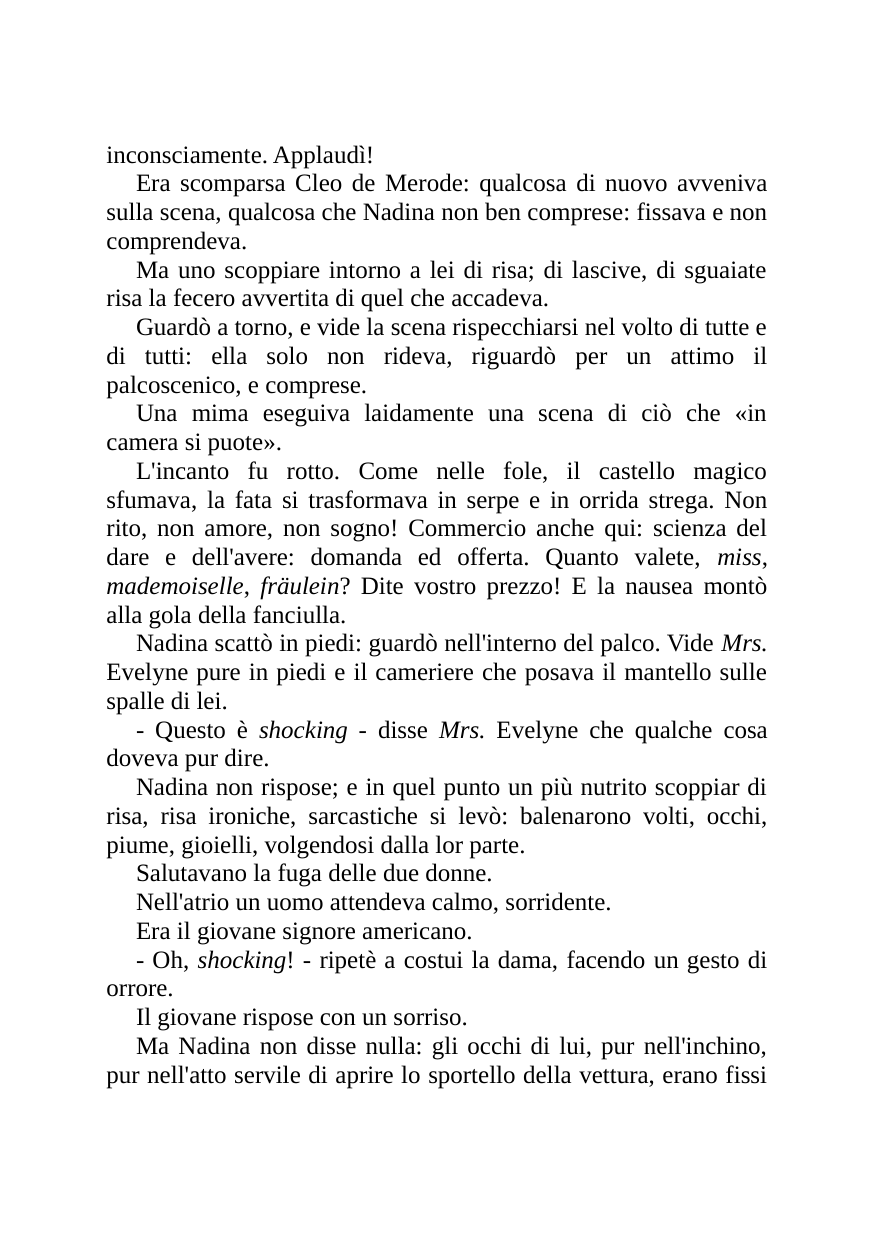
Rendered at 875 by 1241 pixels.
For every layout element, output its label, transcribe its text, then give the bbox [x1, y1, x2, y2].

text Salutavano la fuga delle due donne. [106, 858, 768, 887]
text Il giovane rispose con un sorriso. [106, 1002, 768, 1031]
text Nadina scattò in piedi: guardò nell'interno del palco. Vide Mrs. Evelyne pure in piedi e il cameriere che posava il mantello sulle spalle di lei. [106, 628, 768, 715]
text Ma Nadina non disse nulla: gli occhi di lui, pur nell'inchino, pur nell'atto servile di aprire lo sportello della vettura, erano fissi [106, 1031, 768, 1088]
text Era scomparsa Cleo de Merode: qualcosa di nuovo avveniva sulla scena, qualcosa che Nadina non ben comprese: fissava e non comprendeva. [106, 168, 768, 255]
text - Oh, shocking! - ripetè a costui la dama, facendo un gesto di orrore. [106, 945, 768, 1002]
text Guardò a torno, e vide la scena rispecchiarsi nel volto di tutte e di tutti: ella solo non rideva, riguardò per un attimo il palcoscenico, e comprese. [106, 312, 768, 398]
text Nell'atrio un uomo attendeva calmo, sorridente. [106, 887, 768, 916]
text inconsciamente. Applaudì! [106, 140, 768, 168]
text Era il giovane signore americano. [106, 916, 768, 945]
text - Questo è shocking - disse Mrs. Evelyne che qualche cosa doveva pur dire. [106, 715, 768, 772]
text Una mima eseguiva laidamente una scena di ciò che «in camera si puote». [106, 398, 768, 456]
text Nadina non rispose; e in quel punto un più nutrito scoppiar di risa, risa ironiche, sarcastiche si levò: balenarono volti, occhi, piume, gioielli, volgendosi dalla lor parte. [106, 772, 768, 858]
text L'incanto fu rotto. Come nelle fole, il castello magico sfumava, la fata si trasformava in serpe e in orrida strega. Non rito, non amore, non sogno! Commercio anche qui: scienza del dare e dell'avere: domanda ed offerta. Quanto valete, miss, mademoiselle, fräulein? Dite vostro prezzo! E la nausea montò alla gola della fanciulla. [106, 456, 768, 628]
text Ma uno scoppiare intorno a lei di risa; di lascive, di sguaiate risa la fecero avvertita di quel che accadeva. [106, 255, 768, 312]
